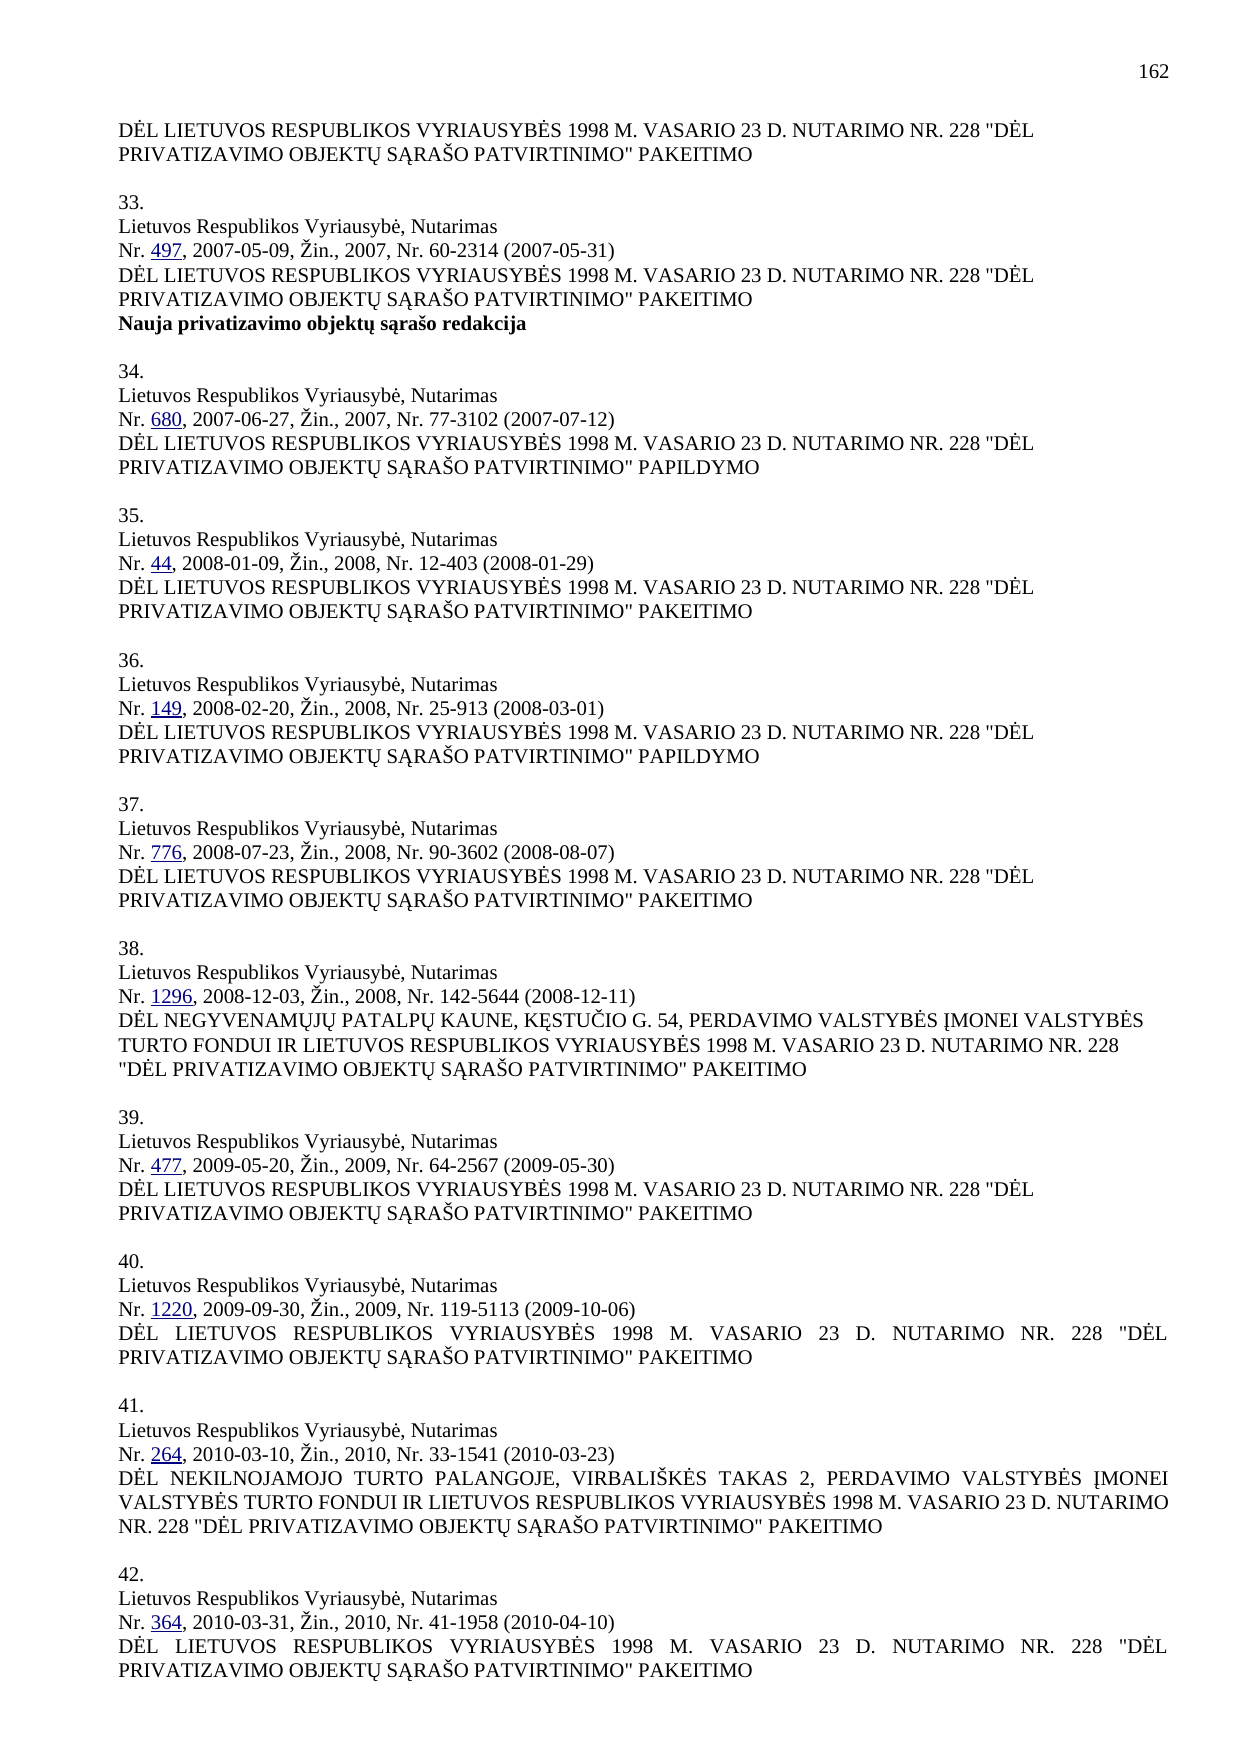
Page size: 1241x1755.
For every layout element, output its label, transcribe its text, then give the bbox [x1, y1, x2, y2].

text Lietuvos Respublikos Vyriausybė, Nutarimas [118, 1273, 1169, 1297]
text Lietuvos Respublikos Vyriausybė, Nutarimas [118, 1417, 1169, 1442]
text Nr. 680, 2007-06-27, Žin., 2007, Nr. 77-3102 (2007-07-12) [118, 407, 1169, 431]
text Lietuvos Respublikos Vyriausybė, Nutarimas [118, 527, 1169, 551]
text Nr. 776, 2008-07-23, Žin., 2008, Nr. 90-3602 (2008-08-07) [118, 840, 1169, 864]
text Nr. 149, 2008-02-20, Žin., 2008, Nr. 25-913 (2008-03-01) [118, 696, 1169, 720]
text DĖL LIETUVOS RESPUBLIKOS VYRIAUSYBĖS 1998 M. VASARIO 23 D. NUTARIMO NR. 228 "DĖL PRIVATIZAVIMO OBJEKTŲ SĄRAŠO PATVIRTINIMO" PAKEITIMO [118, 1177, 1169, 1225]
text 39. [118, 1105, 1169, 1129]
text DĖL NEGYVENAMŲJŲ PATALPŲ KAUNE, KĘSTUČIO G. 54, PERDAVIMO VALSTYBĖS ĮMONEI VALSTYBĖS TURTO FONDUI IR LIETUVOS RESPUBLIKOS VYRIAUSYBĖS 1998 M. VASARIO 23 D. NUTARIMO NR. 228 "DĖL PRIVATIZAVIMO OBJEKTŲ SĄRAŠO PATVIRTINIMO" PAKEITIMO [118, 1008, 1169, 1081]
text 42. [118, 1562, 1169, 1586]
text Lietuvos Respublikos Vyriausybė, Nutarimas [118, 960, 1169, 984]
text 36. [118, 647, 1169, 672]
text 35. [118, 503, 1169, 527]
text Nr. 497, 2007-05-09, Žin., 2007, Nr. 60-2314 (2007-05-31) [118, 238, 1169, 262]
text DĖL NEKILNOJAMOJO TURTO PALANGOJE, VIRBALIŠKĖS TAKAS 2, PERDAVIMO VALSTYBĖS ĮMONEI VALSTYBĖS TURTO FONDUI IR LIETUVOS RESPUBLIKOS VYRIAUSYBĖS 1998 M. VASARIO 23 D. NUTARIMO NR. 228 "DĖL PRIVATIZAVIMO OBJEKTŲ SĄRAŠO PATVIRTINIMO" PAKEITIMO [118, 1466, 1169, 1538]
text Lietuvos Respublikos Vyriausybė, Nutarimas [118, 672, 1169, 696]
text 41. [118, 1393, 1169, 1417]
text Nr. 364, 2010-03-31, Žin., 2010, Nr. 41-1958 (2010-04-10) [118, 1610, 1169, 1634]
text Lietuvos Respublikos Vyriausybė, Nutarimas [118, 816, 1169, 840]
text 34. [118, 359, 1169, 383]
text Lietuvos Respublikos Vyriausybė, Nutarimas [118, 214, 1169, 238]
text DĖL LIETUVOS RESPUBLIKOS VYRIAUSYBĖS 1998 M. VASARIO 23 D. NUTARIMO NR. 228 "DĖL PRIVATIZAVIMO OBJEKTŲ SĄRAŠO PATVIRTINIMO" PAKEITIMO [118, 575, 1169, 623]
text DĖL LIETUVOS RESPUBLIKOS VYRIAUSYBĖS 1998 M. VASARIO 23 D. NUTARIMO NR. 228 "DĖL PRIVATIZAVIMO OBJEKTŲ SĄRAŠO PATVIRTINIMO" PAKEITIMO [118, 118, 1169, 166]
text Lietuvos Respublikos Vyriausybė, Nutarimas [118, 383, 1169, 407]
text DĖL LIETUVOS RESPUBLIKOS VYRIAUSYBĖS 1998 M. VASARIO 23 D. NUTARIMO NR. 228 "DĖL PRIVATIZAVIMO OBJEKTŲ SĄRAŠO PATVIRTINIMO" PAKEITIMO [118, 1321, 1169, 1369]
text Nr. 1296, 2008-12-03, Žin., 2008, Nr. 142-5644 (2008-12-11) [118, 984, 1169, 1008]
text Nr. 477, 2009-05-20, Žin., 2009, Nr. 64-2567 (2009-05-30) [118, 1153, 1169, 1177]
text 38. [118, 936, 1169, 960]
text 33. [118, 190, 1169, 214]
text Nr. 1220, 2009-09-30, Žin., 2009, Nr. 119-5113 (2009-10-06) [118, 1297, 1169, 1321]
text DĖL LIETUVOS RESPUBLIKOS VYRIAUSYBĖS 1998 M. VASARIO 23 D. NUTARIMO NR. 228 "DĖL PRIVATIZAVIMO OBJEKTŲ SĄRAŠO PATVIRTINIMO" PAKEITIMO [118, 1634, 1169, 1682]
text Lietuvos Respublikos Vyriausybė, Nutarimas [118, 1586, 1169, 1610]
text Lietuvos Respublikos Vyriausybė, Nutarimas [118, 1129, 1169, 1153]
text Nr. 264, 2010-03-10, Žin., 2010, Nr. 33-1541 (2010-03-23) [118, 1442, 1169, 1466]
text DĖL LIETUVOS RESPUBLIKOS VYRIAUSYBĖS 1998 M. VASARIO 23 D. NUTARIMO NR. 228 "DĖL PRIVATIZAVIMO OBJEKTŲ SĄRAŠO PATVIRTINIMO" PAPILDYMO [118, 431, 1169, 479]
text 37. [118, 792, 1169, 816]
text Nauja privatizavimo objektų sąrašo redakcija [118, 311, 1169, 335]
text Nr. 44, 2008-01-09, Žin., 2008, Nr. 12-403 (2008-01-29) [118, 551, 1169, 575]
text DĖL LIETUVOS RESPUBLIKOS VYRIAUSYBĖS 1998 M. VASARIO 23 D. NUTARIMO NR. 228 "DĖL PRIVATIZAVIMO OBJEKTŲ SĄRAŠO PATVIRTINIMO" PAKEITIMO [118, 864, 1169, 912]
text 40. [118, 1249, 1169, 1273]
text DĖL LIETUVOS RESPUBLIKOS VYRIAUSYBĖS 1998 M. VASARIO 23 D. NUTARIMO NR. 228 "DĖL PRIVATIZAVIMO OBJEKTŲ SĄRAŠO PATVIRTINIMO" PAPILDYMO [118, 720, 1169, 768]
text DĖL LIETUVOS RESPUBLIKOS VYRIAUSYBĖS 1998 M. VASARIO 23 D. NUTARIMO NR. 228 "DĖL PRIVATIZAVIMO OBJEKTŲ SĄRAŠO PATVIRTINIMO" PAKEITIMO [118, 262, 1169, 311]
